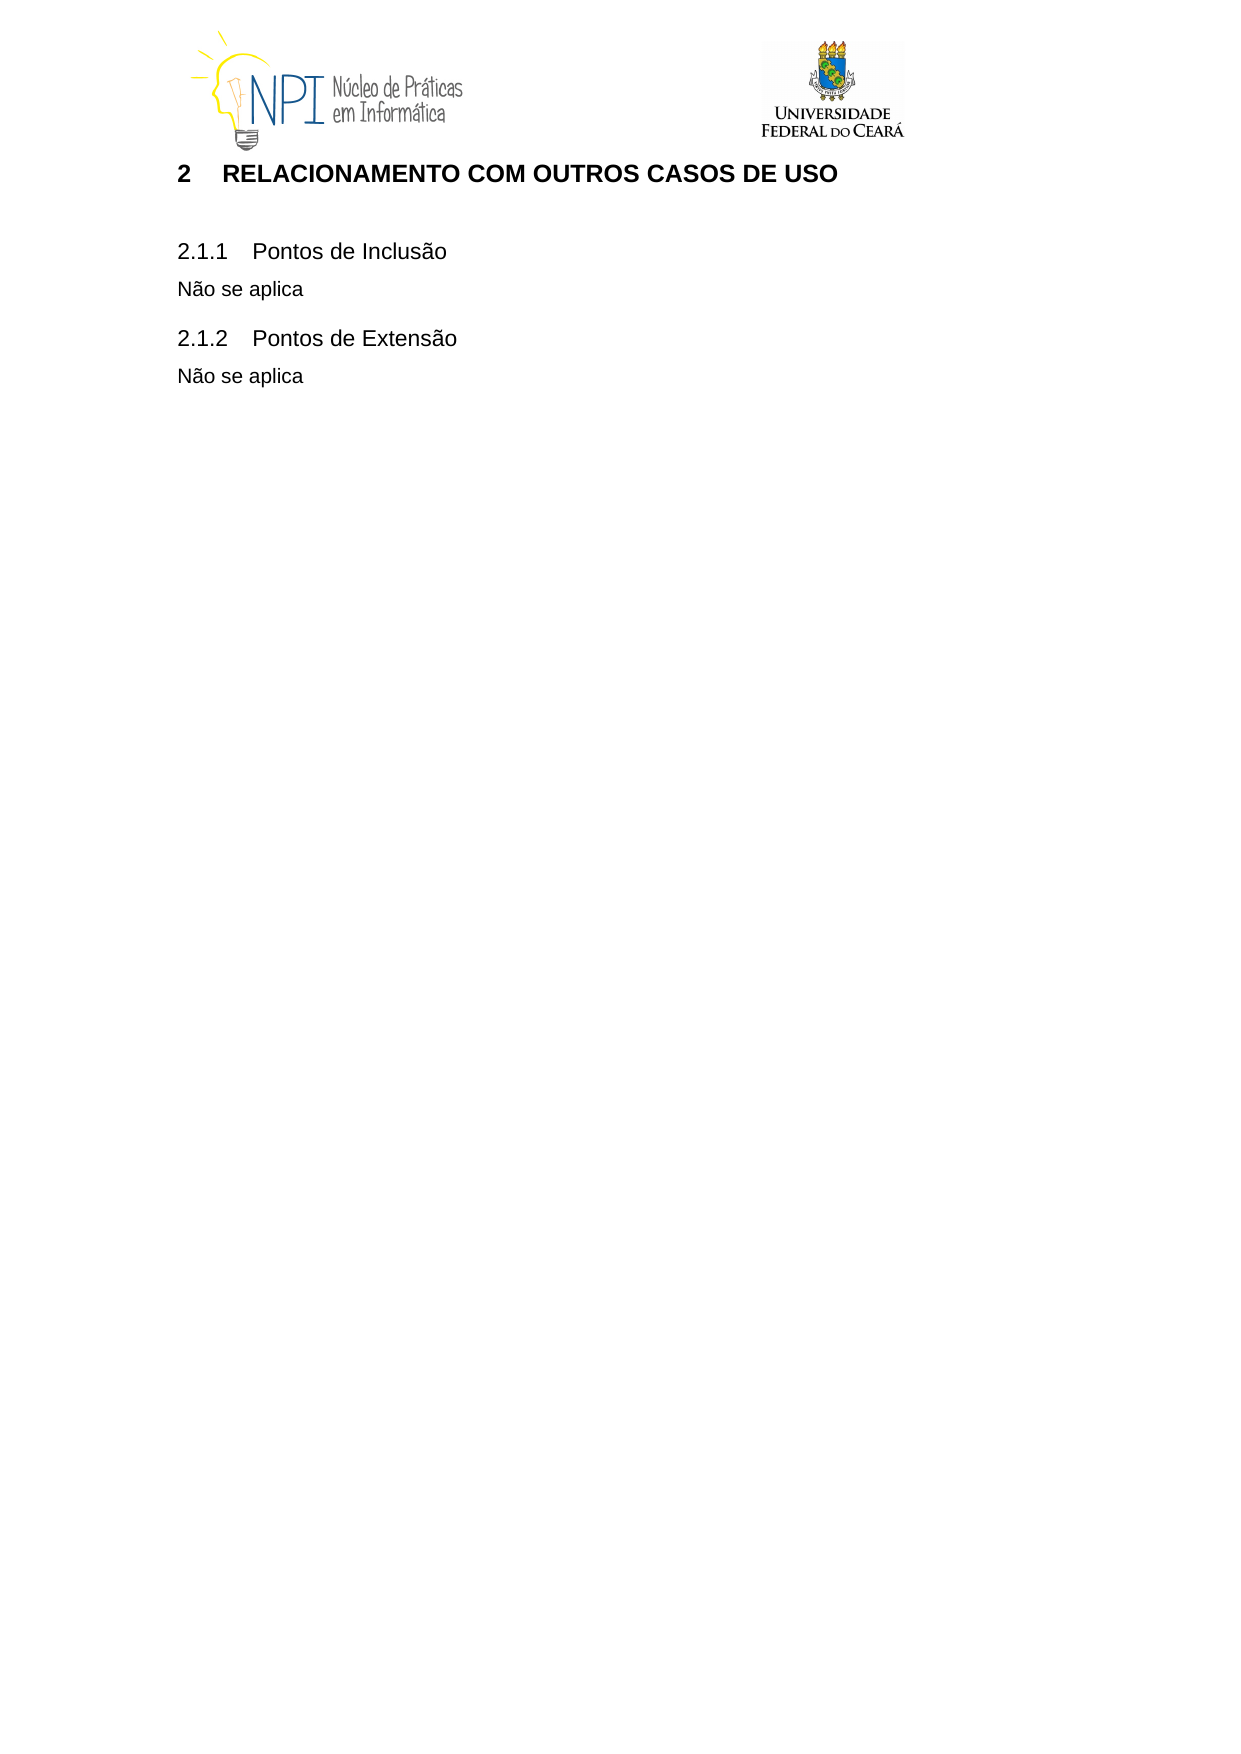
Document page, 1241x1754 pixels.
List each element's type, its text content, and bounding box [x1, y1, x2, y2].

picture [761, 41, 905, 139]
list Não se aplica [177, 276, 1104, 300]
picture [181, 22, 472, 159]
subtitle Pontos de Extensão [177, 325, 1104, 352]
subtitle Pontos de Inclusão [177, 238, 1104, 264]
subtitle Relacionamento com Outros Casos de Uso [177, 118, 1104, 188]
list Não se aplica [177, 364, 1104, 388]
